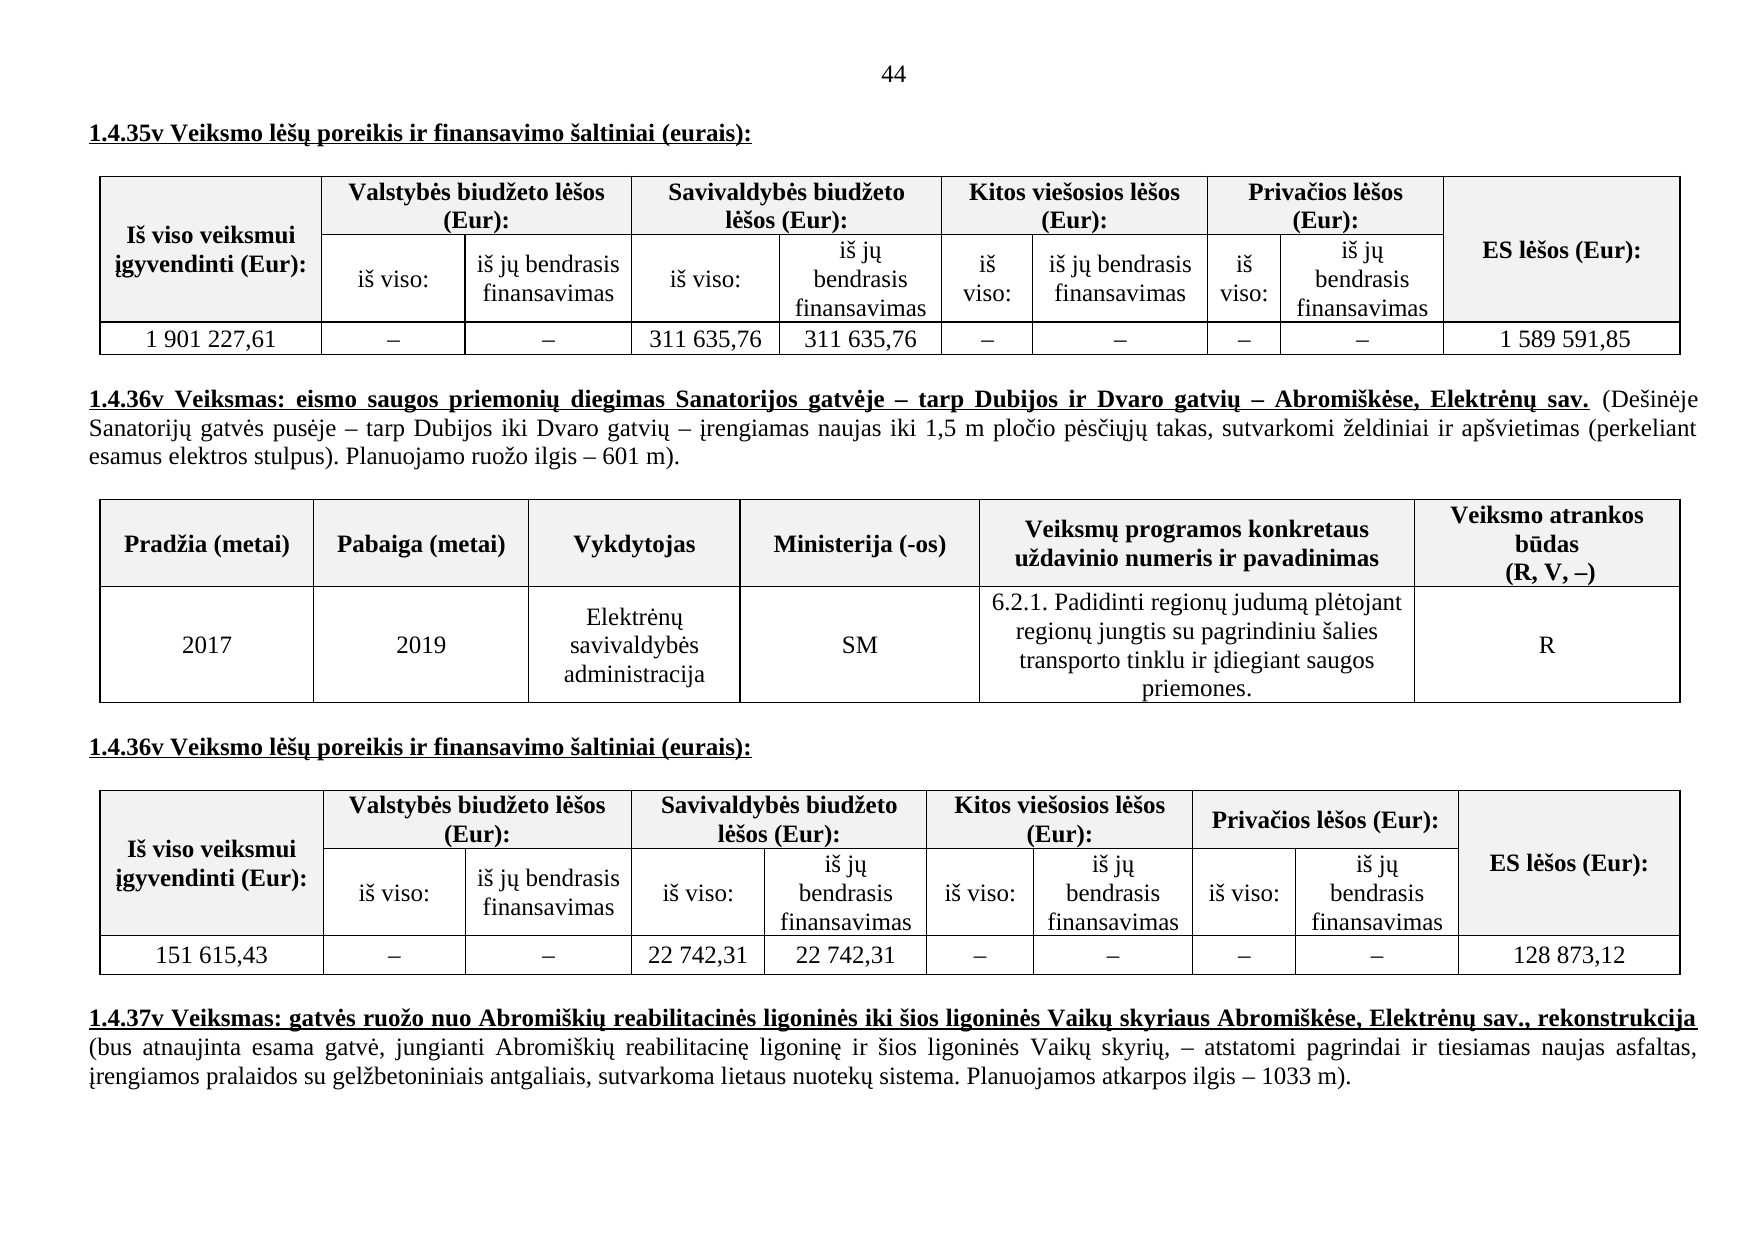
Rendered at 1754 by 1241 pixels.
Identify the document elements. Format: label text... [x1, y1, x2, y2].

table_header Veiksmo atrankos būdas (R, V, –) [1415, 500, 1679, 586]
table_cell iš jų bendrasis finansavimas [1281, 235, 1443, 321]
table_cell – [324, 936, 465, 974]
table_cell – [1296, 936, 1458, 974]
table_cell iš viso: [1193, 849, 1295, 935]
table_cell iš viso: [322, 235, 464, 321]
table_cell R [1415, 587, 1679, 702]
table_header Privačios lėšos (Eur): [1208, 177, 1443, 234]
table_cell – [466, 323, 631, 354]
table_cell 1 901 227,61 [101, 323, 321, 354]
table_cell iš viso: [324, 849, 465, 935]
table_cell – [1034, 936, 1192, 974]
table_cell iš jų bendrasis finansavimas [1296, 849, 1458, 935]
table_cell iš jų bendrasis finansavimas [780, 235, 941, 321]
table_header Privačios lėšos (Eur): [1193, 791, 1458, 848]
table_cell iš jų bendrasis finansavimas [466, 849, 631, 935]
table_cell – [927, 936, 1033, 974]
table_cell 6.2.1. Padidinti regionų judumą plėtojant regionų jungtis su pagrindiniu šalies transporto tinklu ir įdiegiant saugos priemones. [980, 587, 1414, 702]
table_cell iš viso: [927, 849, 1033, 935]
table_cell iš jų bendrasis finansavimas [1033, 235, 1207, 321]
table_header Savivaldybės biudžeto lėšos (Eur): [632, 177, 941, 234]
table_cell 151 615,43 [101, 936, 323, 974]
table_cell iš jų bendrasis finansavimas [466, 235, 631, 321]
table_header Iš viso veiksmui įgyvendinti (Eur): [101, 791, 323, 935]
table_header Vykdytojas [529, 500, 739, 586]
table_cell 128 873,12 [1459, 936, 1679, 974]
table_header Iš viso veiksmui įgyvendinti (Eur): [101, 177, 321, 321]
table_cell – [1033, 323, 1207, 354]
table_cell – [942, 323, 1032, 354]
table_cell 311 635,76 [780, 323, 941, 354]
table_header Pradžia (metai) [101, 500, 313, 586]
table_cell – [466, 936, 631, 974]
table_header Veiksmų programos konkretaus uždavinio numeris ir pavadinimas [980, 500, 1414, 586]
table_header Valstybės biudžeto lėšos (Eur): [324, 791, 631, 848]
table_cell iš viso: [942, 235, 1032, 321]
table_header Pabaiga (metai) [314, 500, 528, 586]
table_header Ministerija (-os) [741, 500, 979, 586]
table_cell – [1193, 936, 1295, 974]
text 1.4.37v Veiksmas: gatvės ruožo nuo Abromiškių reabilitacinės ligoninės iki šios ligoninės Vaikų skyriaus Abromiškėse, Elektrėnų sav., rekonstrukcija [89, 1003, 1698, 1028]
table_cell – [322, 323, 464, 354]
table_cell 2019 [314, 587, 528, 702]
table_cell iš viso: [1208, 235, 1280, 321]
table_header Kitos viešosios lėšos (Eur): [927, 791, 1192, 848]
table_cell Elektrėnų savivaldybės administracija [529, 587, 739, 702]
table_cell SM [741, 587, 979, 702]
table_header Valstybės biudžeto lėšos (Eur): [322, 177, 631, 234]
table_cell – [1208, 323, 1280, 354]
text 1.4.36v Veiksmo lėšų poreikis ir finansavimo šaltiniai (eurais): [89, 732, 1698, 761]
text 1.4.35v Veiksmo lėšų poreikis ir finansavimo šaltiniai (eurais): [89, 118, 1698, 147]
table_header Savivaldybės biudžeto lėšos (Eur): [632, 791, 926, 848]
table_cell 2017 [101, 587, 313, 702]
table_cell 22 742,31 [765, 936, 926, 974]
table_cell – [1281, 323, 1443, 354]
table_header Kitos viešosios lėšos (Eur): [942, 177, 1207, 234]
table_cell iš jų bendrasis finansavimas [1034, 849, 1192, 935]
text (bus atnaujinta esama gatvė, jungianti Abromiškių reabilitacinę ligoninę ir šios ligoninės Vaikų skyrių, – atstatomi pagrindai ir tiesiamas naujas asfaltas, įrengiamos pralaidos su gelžbetoniniais antgaliais, sutvarkoma lietaus nuotekų sistema. Planuojamos atkarpos ilgis – 1033 m). [89, 1030, 1698, 1090]
table_cell iš viso: [632, 235, 779, 321]
table_cell iš jų bendrasis finansavimas [765, 849, 926, 935]
text 1.4.36v Veiksmas: eismo saugos priemonių diegimas Sanatorijos gatvėje – tarp Dubijos ir Dvaro gatvių – Abromiškėse, Elektrėnų sav. (Dešinėje Sanatorijų gatvės pusėje – tarp Dubijos iki Dvaro gatvių – įrengiamas naujas iki 1,5 m pločio pėsčiųjų takas, sutvarkomi želdiniai ir apšvietimas (perkeliant esamus elektros stulpus). Planuojamo ruožo ilgis – 601 m). [89, 384, 1698, 470]
table_cell 311 635,76 [632, 323, 779, 354]
table_cell iš viso: [632, 849, 764, 935]
table_header ES lėšos (Eur): [1444, 177, 1679, 321]
table_cell 1 589 591,85 [1444, 323, 1679, 354]
table_header ES lėšos (Eur): [1459, 791, 1679, 935]
table_cell 22 742,31 [632, 936, 764, 974]
